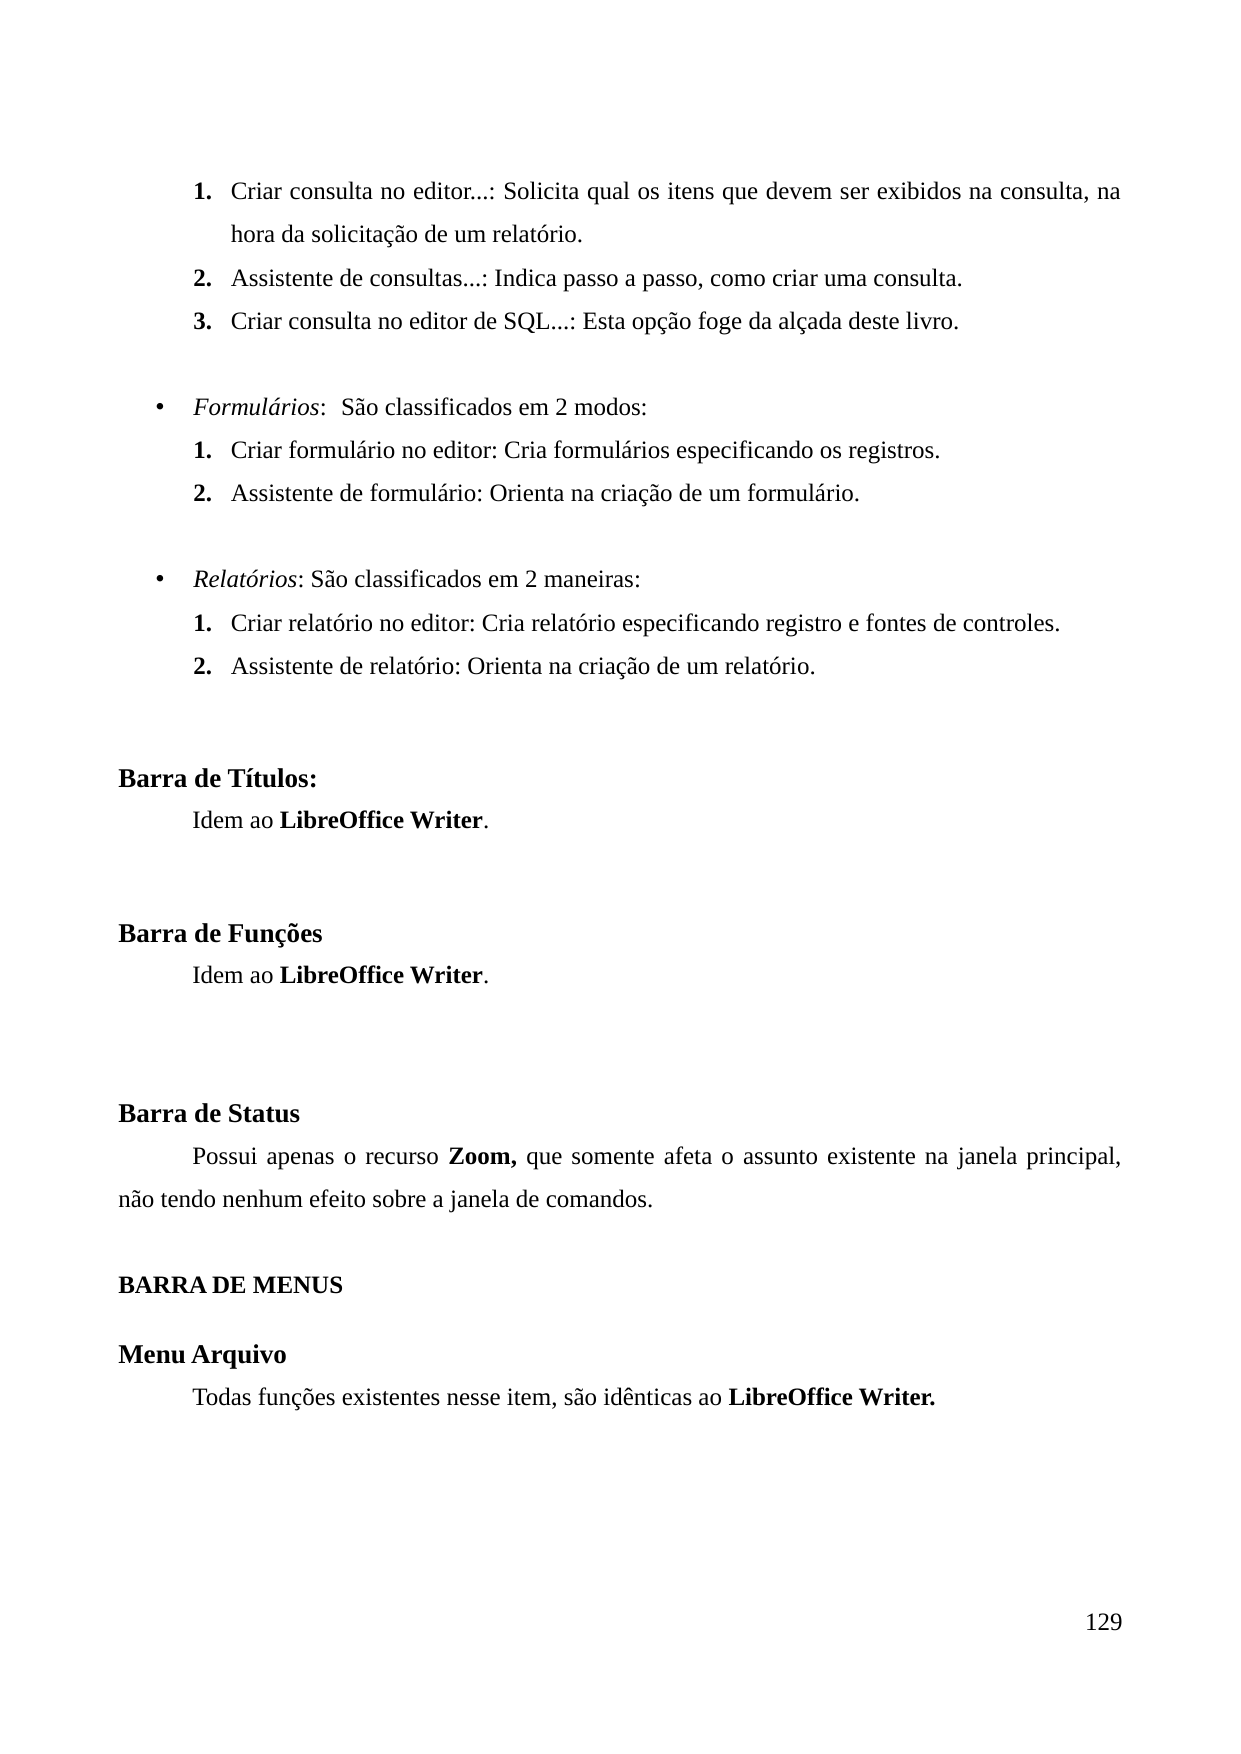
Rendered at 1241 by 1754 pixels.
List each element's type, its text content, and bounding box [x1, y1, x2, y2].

list Assistente de formulário: Orienta na criação de um formulário. [193, 478, 1122, 507]
subtitle Barra de Títulos: [118, 762, 1122, 793]
list Criar formulário no editor: Cria formulários especificando os registros. [193, 435, 1122, 464]
text Possui apenas o recurso Zoom, que somente afeta o assunto existente na janela principal, não tendo nenhum efeito sobre a janela de comandos. [118, 1141, 1122, 1213]
list Criar consulta no editor...: Solicita qual os itens que devem ser exibidos na consulta, na hora da solicitação de um relatório. [193, 176, 1122, 248]
subtitle Menu Arquivo [118, 1338, 1122, 1369]
list Criar relatório no editor: Cria relatório especificando registro e fontes de controles. [193, 608, 1122, 636]
subtitle Barra de Funções [118, 917, 1122, 948]
text Idem ao LibreOffice Writer. [118, 806, 1122, 834]
list Relatórios: São classificados em 2 maneiras: [156, 564, 1122, 593]
text BARRA DE MENUS [118, 1270, 1122, 1299]
list Criar consulta no editor de SQL...: Esta opção foge da alçada deste livro. [193, 306, 1122, 334]
text Todas funções existentes nesse item, são idênticas ao LibreOffice Writer. [118, 1382, 1122, 1411]
list Formulários: São classificados em 2 modos: [156, 392, 1122, 421]
list Assistente de consultas...: Indica passo a passo, como criar uma consulta. [193, 263, 1122, 291]
subtitle Barra de Status [118, 1097, 1122, 1128]
list Assistente de relatório: Orienta na criação de um relatório. [193, 651, 1122, 679]
text Idem ao LibreOffice Writer. [118, 961, 1122, 989]
